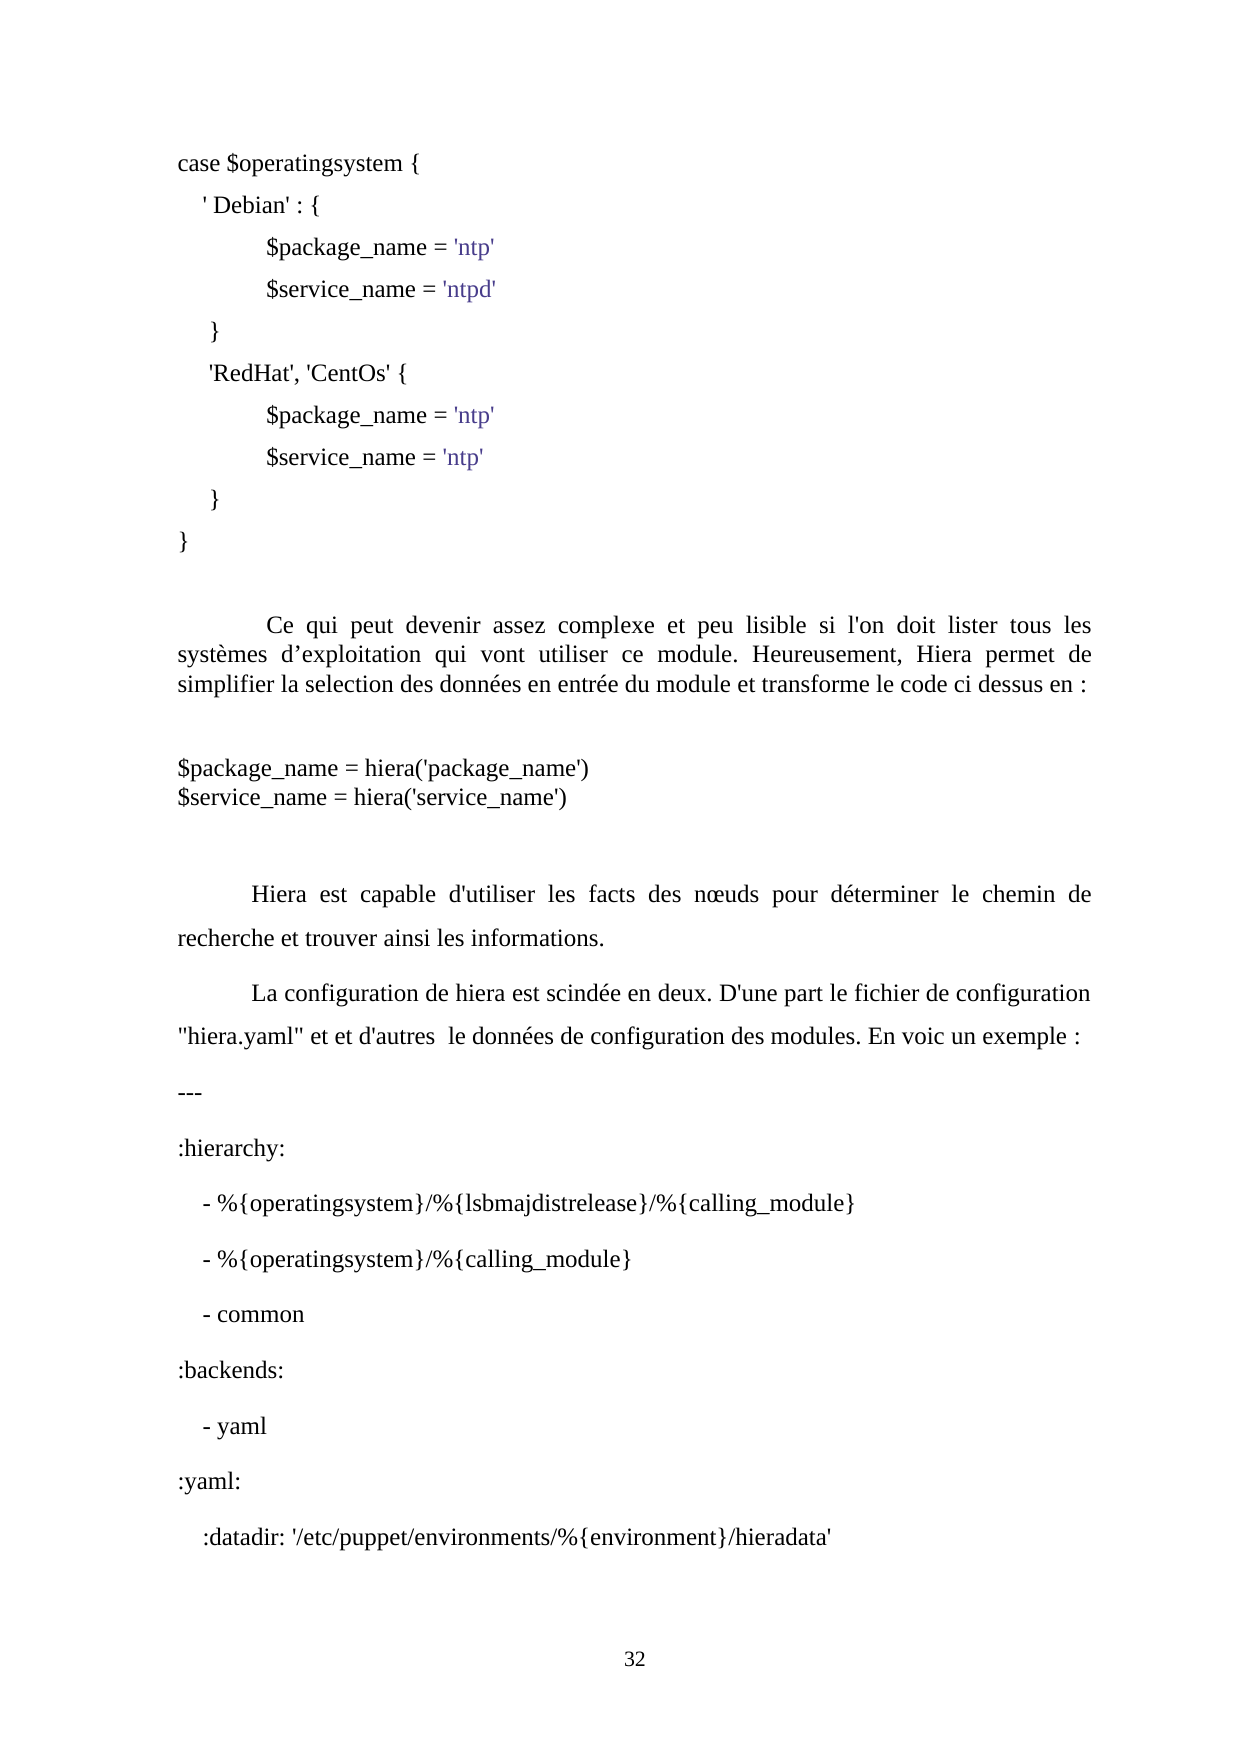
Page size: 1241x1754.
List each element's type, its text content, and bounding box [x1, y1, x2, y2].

text $package_name = 'ntp' [177, 399, 1092, 429]
text 'RedHat', 'CentOs' { [177, 358, 1092, 387]
text - yaml [177, 1411, 1092, 1439]
text --- [177, 1077, 1092, 1106]
text :backends: [177, 1355, 1092, 1384]
text $package_name = hiera('package_name') [177, 752, 1092, 782]
text $service_name = 'ntpd' [177, 274, 1092, 303]
text case $operatingsystem { [177, 148, 1092, 177]
text - common [177, 1299, 1092, 1328]
text :datadir: '/etc/puppet/environments/%{environment}/hieradata' [177, 1522, 1092, 1551]
text :hierarchy: [177, 1133, 1092, 1161]
text - %{operatingsystem}/%{calling_module} [177, 1244, 1092, 1273]
text - %{operatingsystem}/%{lsbmajdistrelease}/%{calling_module} [177, 1188, 1092, 1217]
text La configuration de hiera est scindée en deux. D'une part le fichier de configuration "hiera.yaml" et et d'autres le données de configuration des modules. En voic un exemple : [177, 978, 1092, 1050]
text $service_name = 'ntp' [177, 442, 1092, 471]
text :yaml: [177, 1466, 1092, 1495]
text Ce qui peut devenir assez complexe et peu lisible si l'on doit lister tous les systèmes d’exploitation qui vont utiliser ce module. Heureusement, Hiera permet de simplifier la selection des données en entrée du module et transforme le code ci dessus en : [177, 609, 1092, 698]
text } [177, 526, 1092, 555]
text Hiera est capable d'utiliser les facts des nœuds pour déterminer le chemin de recherche et trouver ainsi les informations. [177, 879, 1092, 951]
text ' Debian' : { [177, 190, 1092, 219]
text } [177, 316, 1092, 345]
text } [177, 483, 1092, 513]
text $service_name = hiera('service_name') [177, 782, 1092, 811]
text $package_name = 'ntp' [177, 232, 1092, 261]
